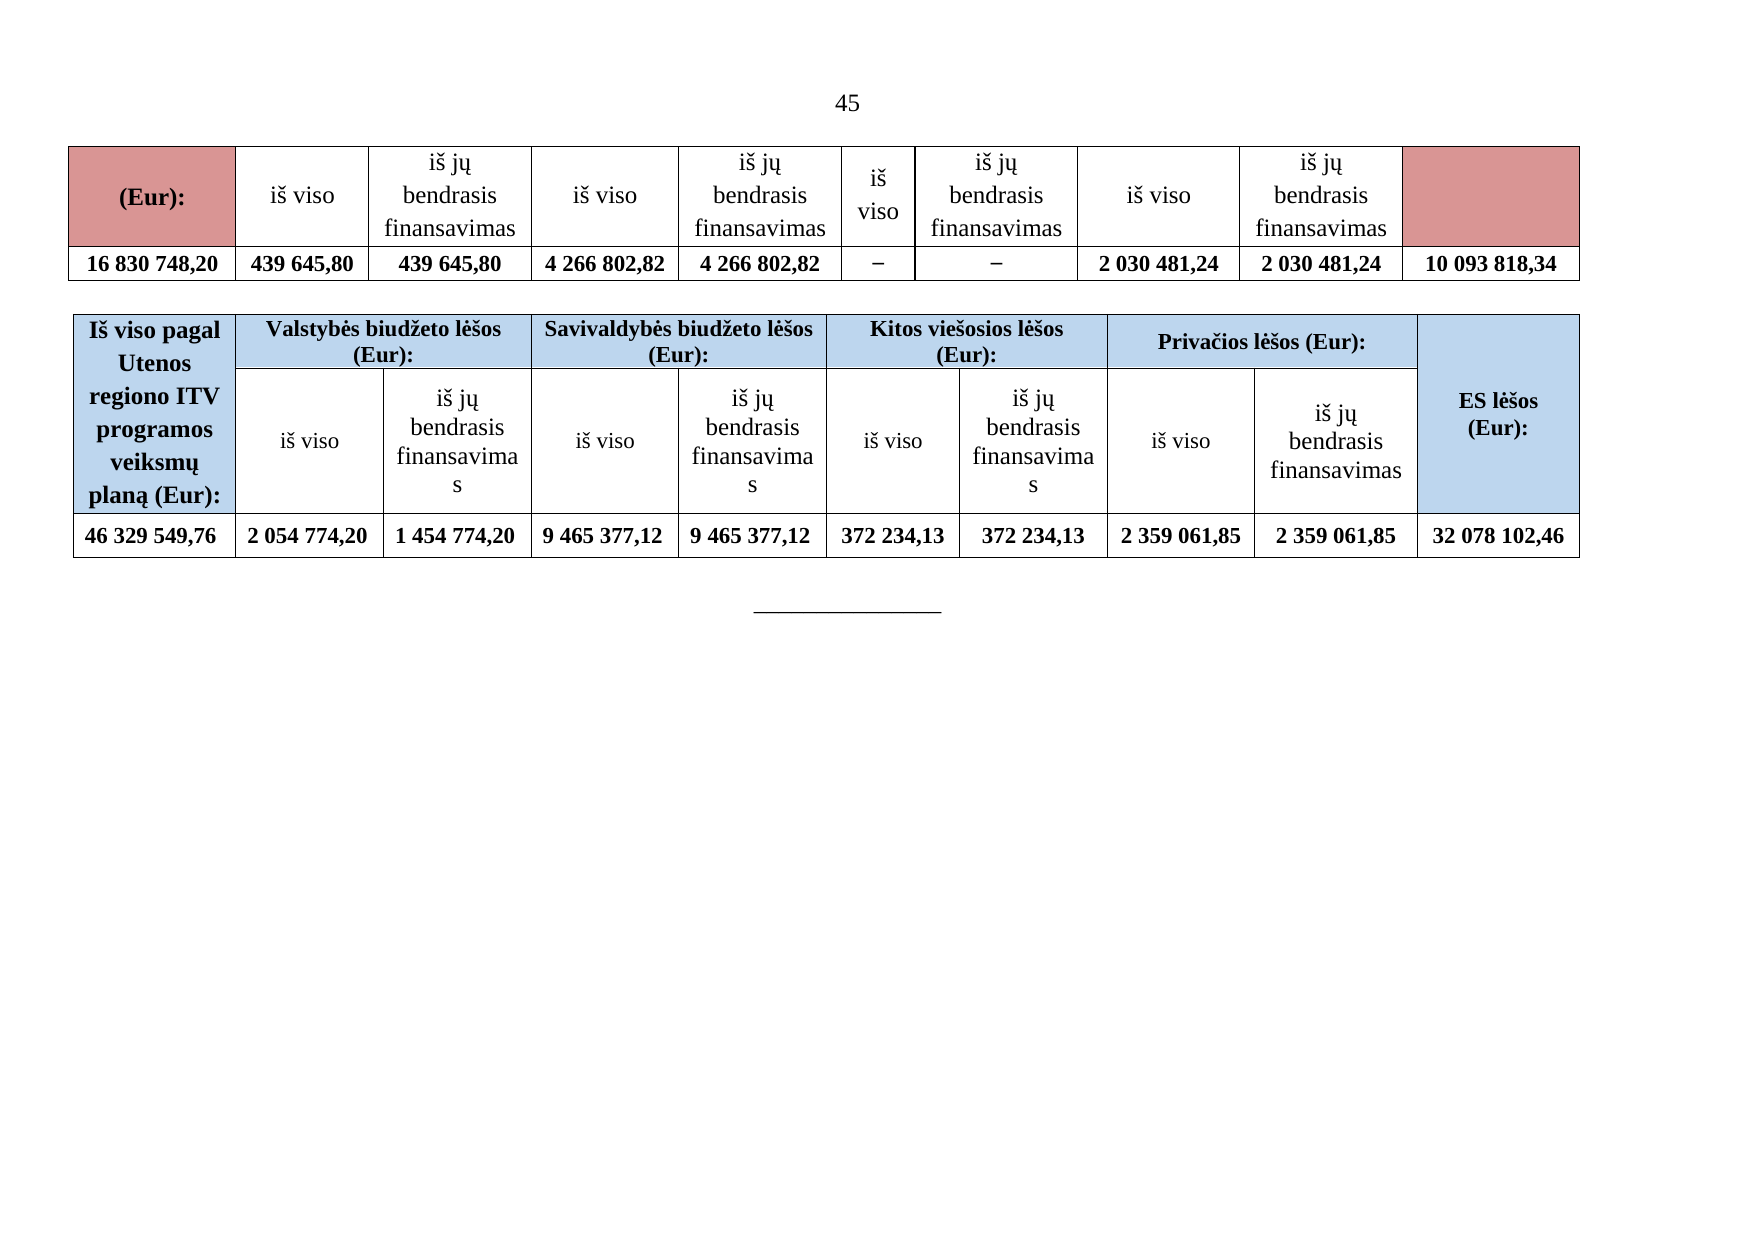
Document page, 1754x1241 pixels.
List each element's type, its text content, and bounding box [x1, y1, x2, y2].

table_cell iš viso [236, 147, 368, 246]
table_cell iš jų bendrasis finansavimas [369, 147, 531, 246]
table_cell 372 234,13 [960, 514, 1107, 557]
table_cell – [842, 247, 914, 280]
table_cell iš jų bendrasis finansavimas [916, 147, 1077, 246]
table_header Valstybės biudžeto lėšos (Eur): [236, 315, 531, 367]
table_cell 1 454 774,20 [384, 514, 531, 557]
table_cell 46 329 549,76 [74, 514, 235, 557]
table_cell 372 234,13 [827, 514, 959, 557]
table_cell iš viso [842, 147, 914, 246]
table_cell iš viso [1108, 369, 1254, 513]
table_cell 10 093 818,34 [1403, 247, 1579, 280]
table_cell 32 078 102,46 [1418, 514, 1579, 557]
table_cell iš viso [1078, 147, 1239, 246]
table_cell 2 359 061,85 [1255, 514, 1417, 557]
table_cell iš jų bendrasis finansavimas [1240, 147, 1402, 246]
table_cell 2 054 774,20 [236, 514, 383, 557]
table_cell 9 465 377,12 [679, 514, 826, 557]
table_header Iš viso pagal Utenos regiono ITV programos veiksmų planą (Eur): [74, 315, 235, 513]
table_cell iš jų bendrasis finansavimas [384, 369, 531, 513]
table_cell 4 266 802,82 [532, 247, 678, 280]
table_cell iš viso [236, 369, 383, 513]
table_cell iš jų bendrasis finansavimas [679, 369, 826, 513]
table_cell iš viso [532, 147, 678, 246]
table_cell – [916, 247, 1077, 280]
table_cell 2 030 481,24 [1078, 247, 1239, 280]
table_header Savivaldybės biudžeto lėšos (Eur): [532, 315, 826, 367]
table_cell 4 266 802,82 [679, 247, 841, 280]
table_header Privačios lėšos (Eur): [1108, 315, 1417, 367]
text _______________ [59, 587, 1636, 616]
table_cell 439 645,80 [236, 247, 368, 280]
table_cell iš viso [827, 369, 959, 513]
table_header Kitos viešosios lėšos (Eur): [827, 315, 1107, 367]
table_cell iš jų bendrasis finansavimas [679, 147, 841, 246]
table_cell 2 359 061,85 [1108, 514, 1254, 557]
table_cell iš jų bendrasis finansavimas [960, 369, 1107, 513]
table_cell 2 030 481,24 [1240, 247, 1402, 280]
table_cell 9 465 377,12 [532, 514, 678, 557]
table_cell iš viso [532, 369, 678, 513]
table_header [1403, 147, 1579, 246]
table_header (Eur): [69, 147, 235, 246]
table_header ES lėšos (Eur): [1418, 315, 1579, 513]
table_cell iš jų bendrasis finansavimas [1255, 369, 1417, 513]
table_cell 16 830 748,20 [69, 247, 235, 280]
table_cell 439 645,80 [369, 247, 531, 280]
